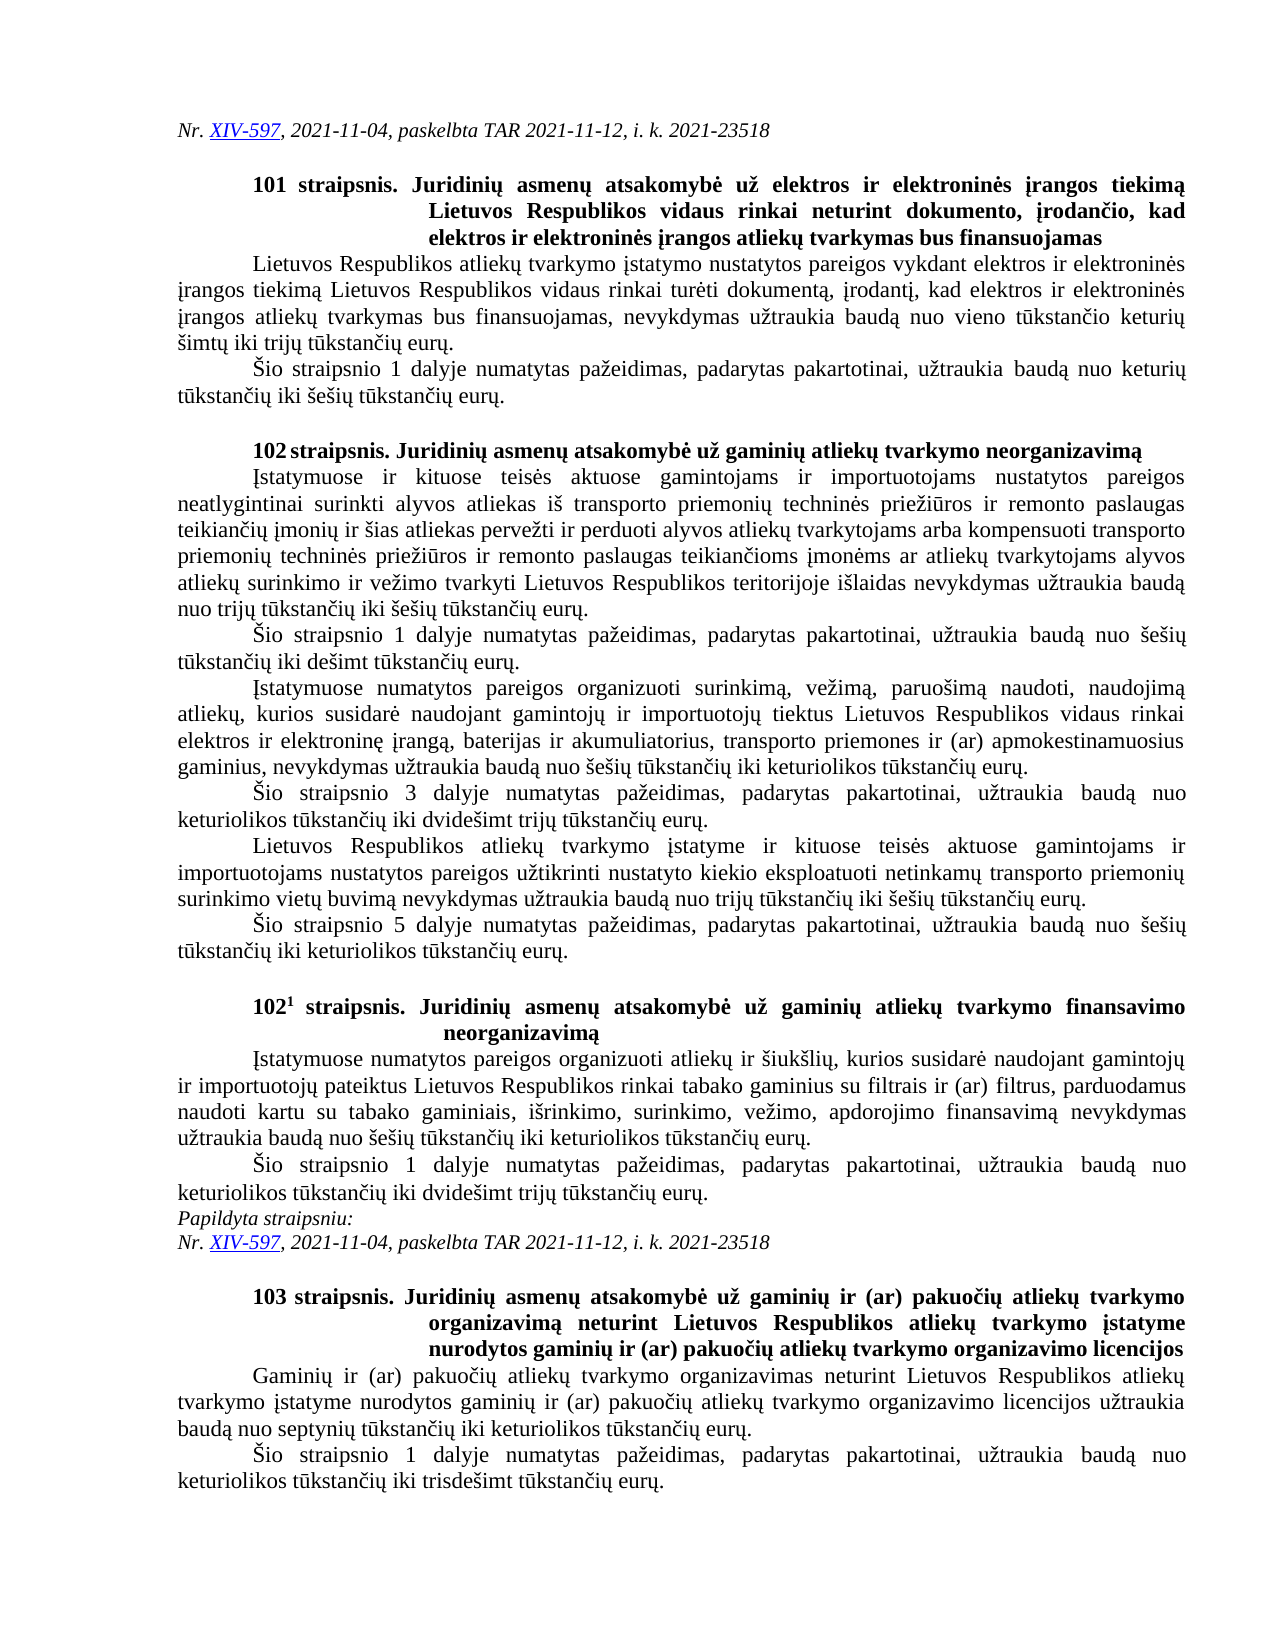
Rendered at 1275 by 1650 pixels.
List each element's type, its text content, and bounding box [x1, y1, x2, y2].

text Šio straipsnio 1 dalyje numatytas pažeidimas, padarytas pakartotinai, užtraukia baudą nuo šešių tūkstančių iki dešimt tūkstančių eurų. [177, 621, 1186, 674]
text Šio straipsnio 5 dalyje numatytas pažeidimas, padarytas pakartotinai, užtraukia baudą nuo šešių tūkstančių iki keturiolikos tūkstančių eurų. [177, 911, 1186, 964]
text Įstatymuose numatytos pareigos organizuoti surinkimą, vežimą, paruošimą naudoti, naudojimą atliekų, kurios susidarė naudojant gamintojų ir importuotojų tiektus Lietuvos Respublikos vidaus rinkai elektros ir elektroninę įrangą, baterijas ir akumuliatorius, transporto priemones ir (ar) apmokestinamuosius gaminius, nevykdymas užtraukia baudą nuo šešių tūkstančių iki keturiolikos tūkstančių eurų. [177, 674, 1186, 779]
text 103 straipsnis. Juridinių asmenų atsakomybė už gaminių ir (ar) pakuočių atliekų tvarkymo organizavimą neturint Lietuvos Respublikos atliekų tvarkymo įstatyme nurodytos gaminių ir (ar) pakuočių atliekų tvarkymo organizavimo licencijos [252, 1283, 1186, 1362]
text Lietuvos Respublikos atliekų tvarkymo įstatymo nustatytos pareigos vykdant elektros ir elektroninės įrangos tiekimą Lietuvos Respublikos vidaus rinkai turėti dokumentą, įrodantį, kad elektros ir elektroninės įrangos atliekų tvarkymas bus finansuojamas, nevykdymas užtraukia baudą nuo vieno tūkstančio keturių šimtų iki trijų tūkstančių eurų. [177, 250, 1186, 355]
text Nr. XIV-597, 2021-11-04, paskelbta TAR 2021-11-12, i. k. 2021-23518 [177, 118, 1186, 142]
text Lietuvos Respublikos atliekų tvarkymo įstatyme ir kituose teisės aktuose gamintojams ir importuotojams nustatytos pareigos užtikrinti nustatyto kiekio eksploatuoti netinkamų transporto priemonių surinkimo vietų buvimą nevykdymas užtraukia baudą nuo trijų tūkstančių iki šešių tūkstančių eurų. [177, 832, 1186, 911]
text Šio straipsnio 1 dalyje numatytas pažeidimas, padarytas pakartotinai, užtraukia baudą nuo keturiolikos tūkstančių iki trisdešimt tūkstančių eurų. [177, 1441, 1186, 1494]
text Įstatymuose ir kituose teisės aktuose gamintojams ir importuotojams nustatytos pareigos neatlygintinai surinkti alyvos atliekas iš transporto priemonių techninės priežiūros ir remonto paslaugas teikiančių įmonių ir šias atliekas pervežti ir perduoti alyvos atliekų tvarkytojams arba kompensuoti transporto priemonių techninės priežiūros ir remonto paslaugas teikiančioms įmonėms ar atliekų tvarkytojams alyvos atliekų surinkimo ir vežimo tvarkyti Lietuvos Respublikos teritorijoje išlaidas nevykdymas užtraukia baudą nuo trijų tūkstančių iki šešių tūkstančių eurų. [177, 463, 1186, 621]
text Papildyta straipsniu: [177, 1206, 1186, 1230]
text 101 straipsnis. Juridinių asmenų atsakomybė už elektros ir elektroninės įrangos tiekimą Lietuvos Respublikos vidaus rinkai neturint dokumento, įrodančio, kad elektros ir elektroninės įrangos atliekų tvarkymas bus finansuojamas [252, 171, 1186, 250]
text Gaminių ir (ar) pakuočių atliekų tvarkymo organizavimas neturint Lietuvos Respublikos atliekų tvarkymo įstatyme nurodytos gaminių ir (ar) pakuočių atliekų tvarkymo organizavimo licencijos užtraukia baudą nuo septynių tūkstančių iki keturiolikos tūkstančių eurų. [177, 1362, 1186, 1441]
text Šio straipsnio 1 dalyje numatytas pažeidimas, padarytas pakartotinai, užtraukia baudą nuo keturių tūkstančių iki šešių tūkstančių eurų. [177, 355, 1186, 408]
text Nr. XIV-597, 2021-11-04, paskelbta TAR 2021-11-12, i. k. 2021-23518 [177, 1230, 1186, 1254]
text Įstatymuose numatytos pareigos organizuoti atliekų ir šiukšlių, kurios susidarė naudojant gamintojų ir importuotojų pateiktus Lietuvos Respublikos rinkai tabako gaminius su filtrais ir (ar) filtrus, parduodamus naudoti kartu su tabako gaminiais, išrinkimo, surinkimo, vežimo, apdorojimo finansavimą nevykdymas užtraukia baudą nuo šešių tūkstančių iki keturiolikos tūkstančių eurų. [177, 1045, 1186, 1151]
text Šio straipsnio 1 dalyje numatytas pažeidimas, padarytas pakartotinai, užtraukia baudą nuo keturiolikos tūkstančių iki dvidešimt trijų tūkstančių eurų. [177, 1151, 1186, 1206]
text Šio straipsnio 3 dalyje numatytas pažeidimas, padarytas pakartotinai, užtraukia baudą nuo keturiolikos tūkstančių iki dvidešimt trijų tūkstančių eurų. [177, 779, 1186, 832]
text 102 straipsnis. Juridinių asmenų atsakomybė už gaminių atliekų tvarkymo neorganizavimą [252, 437, 1186, 463]
text 1021 straipsnis. Juridinių asmenų atsakomybė už gaminių atliekų tvarkymo finansavimo neorganizavimą [252, 993, 1186, 1045]
